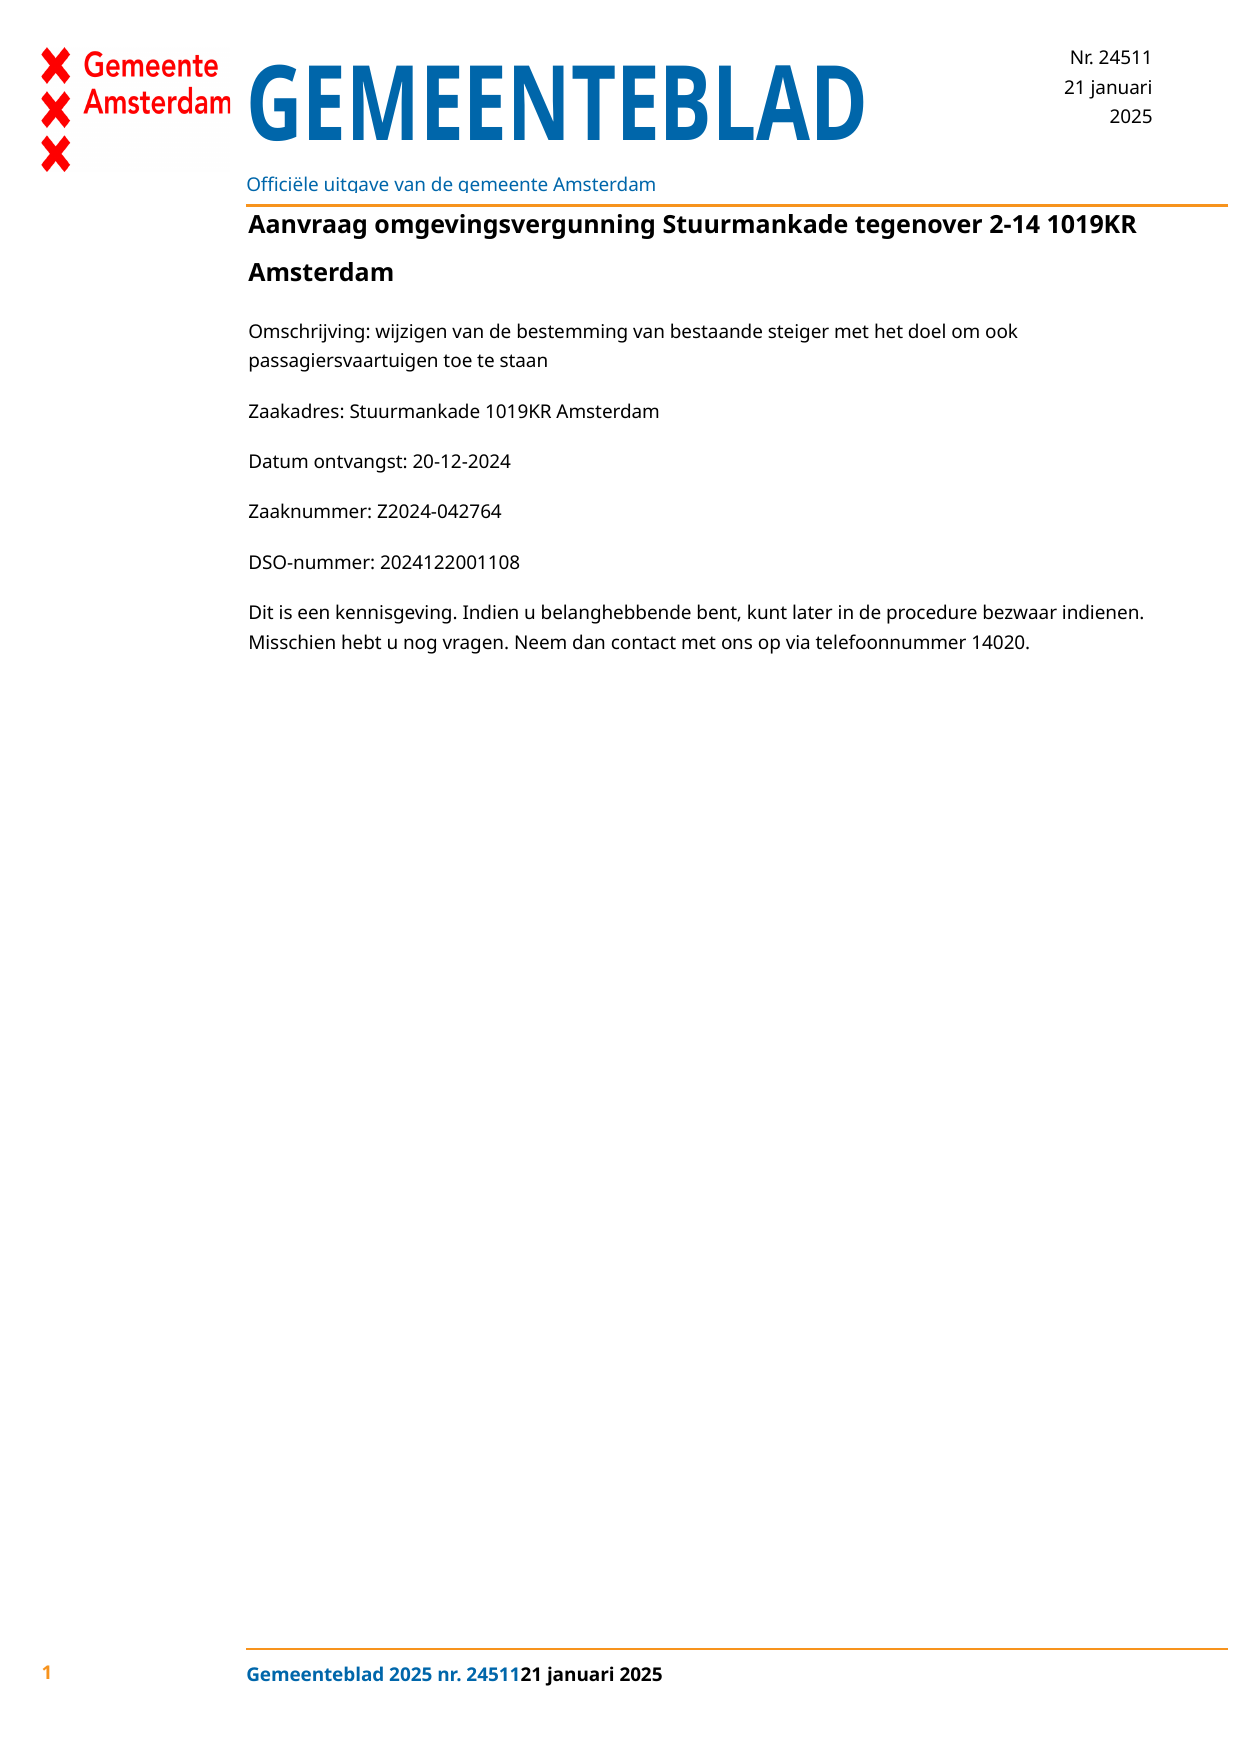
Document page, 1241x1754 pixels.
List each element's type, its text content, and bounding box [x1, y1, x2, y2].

text Zaakadres: Stuurmankade 1019KR Amsterdam [248, 398, 1152, 424]
text Dit is een kennisgeving. Indien u belanghebbende bent, kunt later in de procedure bezwaar indienen. Misschien hebt u nog vragen. Neem dan contact met ons op via telefoonnummer 14020. [248, 599, 1152, 655]
picture [41, 47, 231, 172]
text DSO-nummer: 2024122001108 [248, 549, 1152, 575]
text Omschrijving: wijzigen van de bestemming van bestaande steiger met het doel om ook passagiersvaartuigen toe te staan [248, 318, 1152, 373]
text Datum ontvangst: 20-12-2024 [248, 448, 1152, 474]
text Aanvraag omgevingsvergunning Stuurmankade tegenover 2-14 1019KR Amsterdam [248, 207, 1152, 288]
text Zaaknummer: Z2024-042764 [248, 499, 1152, 524]
